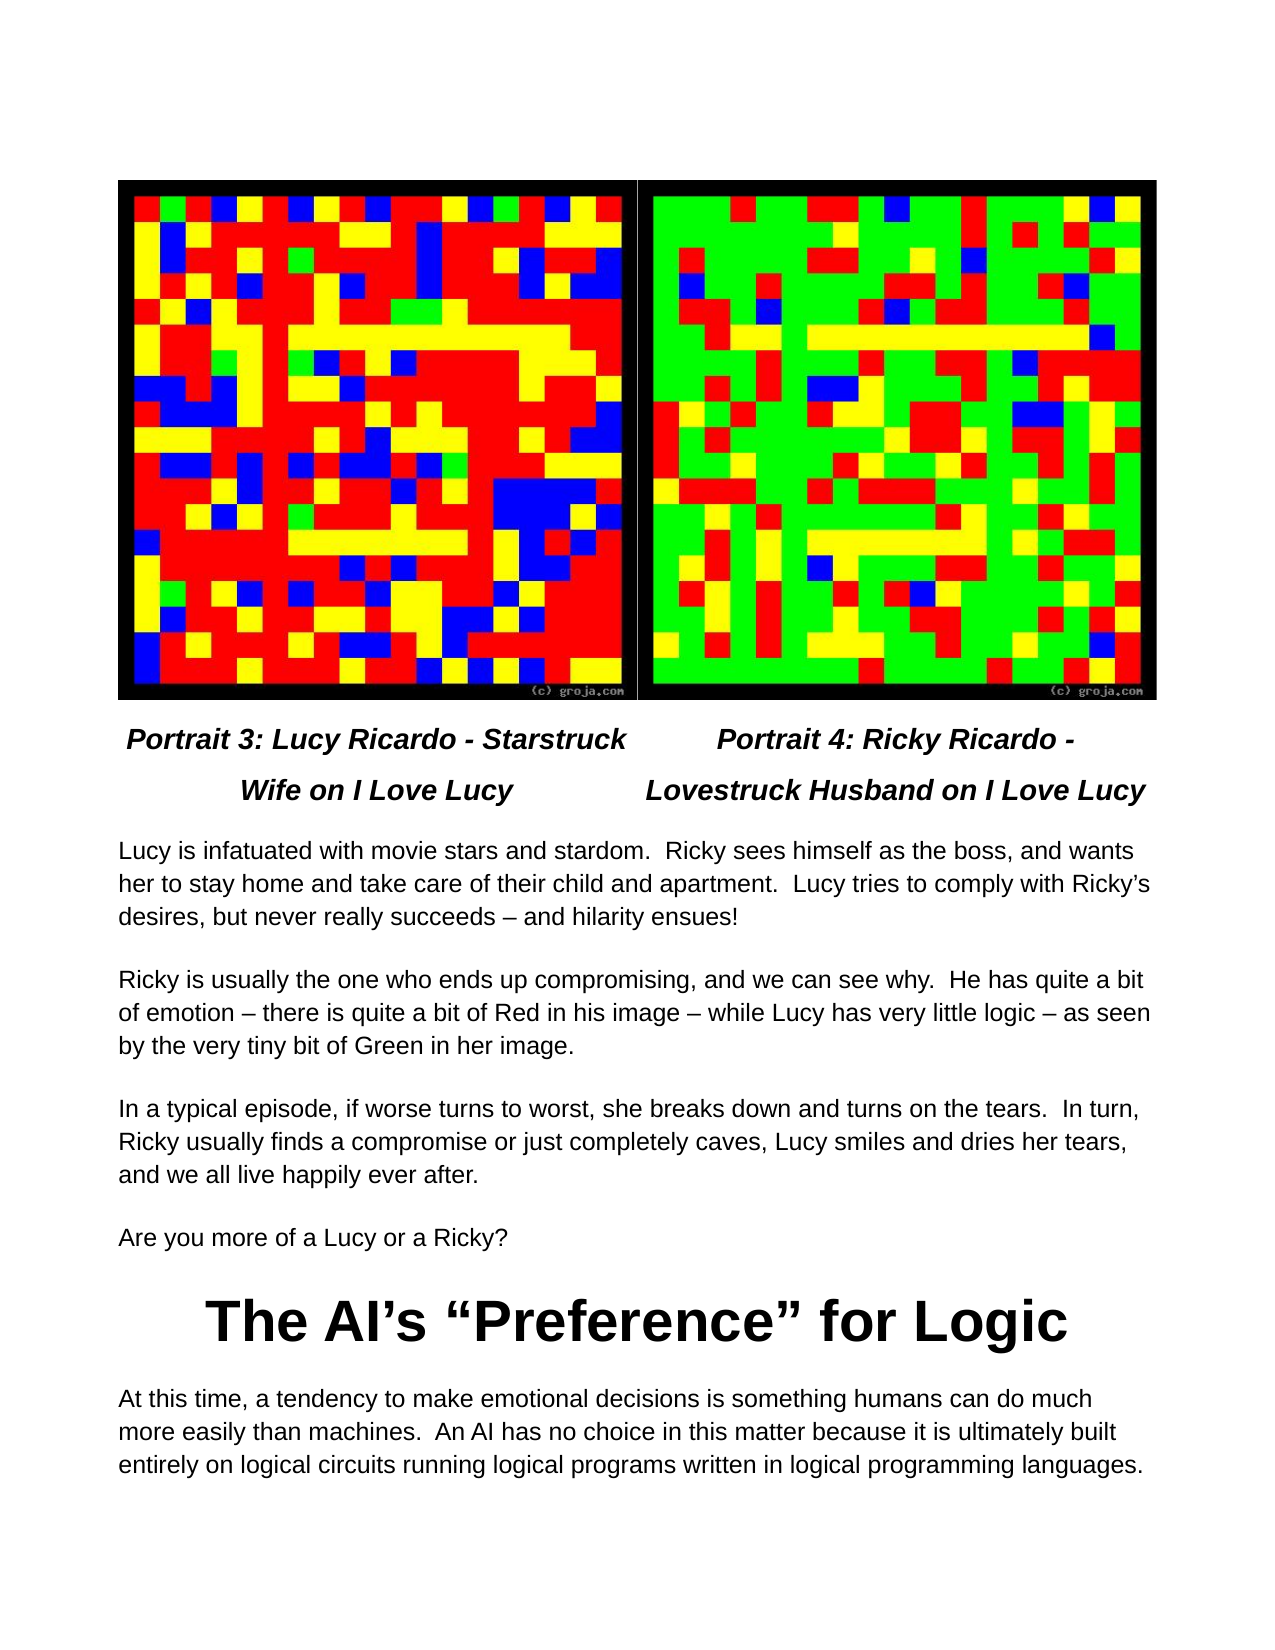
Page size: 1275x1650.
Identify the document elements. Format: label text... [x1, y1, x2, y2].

table_header [638, 700, 1157, 806]
text Are you more of a Lucy or a Ricky? [118, 1223, 1157, 1252]
text Lucy is infatuated with movie stars and stardom. Ricky sees himself as the boss, and wants her to stay home and take care of their child and apartment. Lucy tries to comply with Ricky’s desires, but never really succeeds – and hilarity ensues! [118, 836, 1157, 931]
subtitle The AI’s “Preference” for Logic [118, 1286, 1157, 1353]
table_header [118, 118, 637, 180]
text In a typical episode, if worse turns to worst, she breaks down and turns on the tears. In turn, Ricky usually finds a compromise or just completely caves, Lucy smiles and dries her tears, and we all live happily ever after. [118, 1094, 1157, 1189]
table_header [118, 700, 637, 806]
table_header [638, 118, 1157, 180]
picture [118, 180, 1157, 700]
text At this time, a tendency to make emotional decisions is something humans can do much more easily than machines. An AI has no choice in this matter because it is ultimately built entirely on logical circuits running logical programs written in logical programming languages. [118, 1383, 1157, 1478]
text Ricky is usually the one who ends up compromising, and we can see why. He has quite a bit of emotion – there is quite a bit of Red in his image – while Lucy has very little logic – as seen by the very tiny bit of Green in her image. [118, 965, 1157, 1060]
